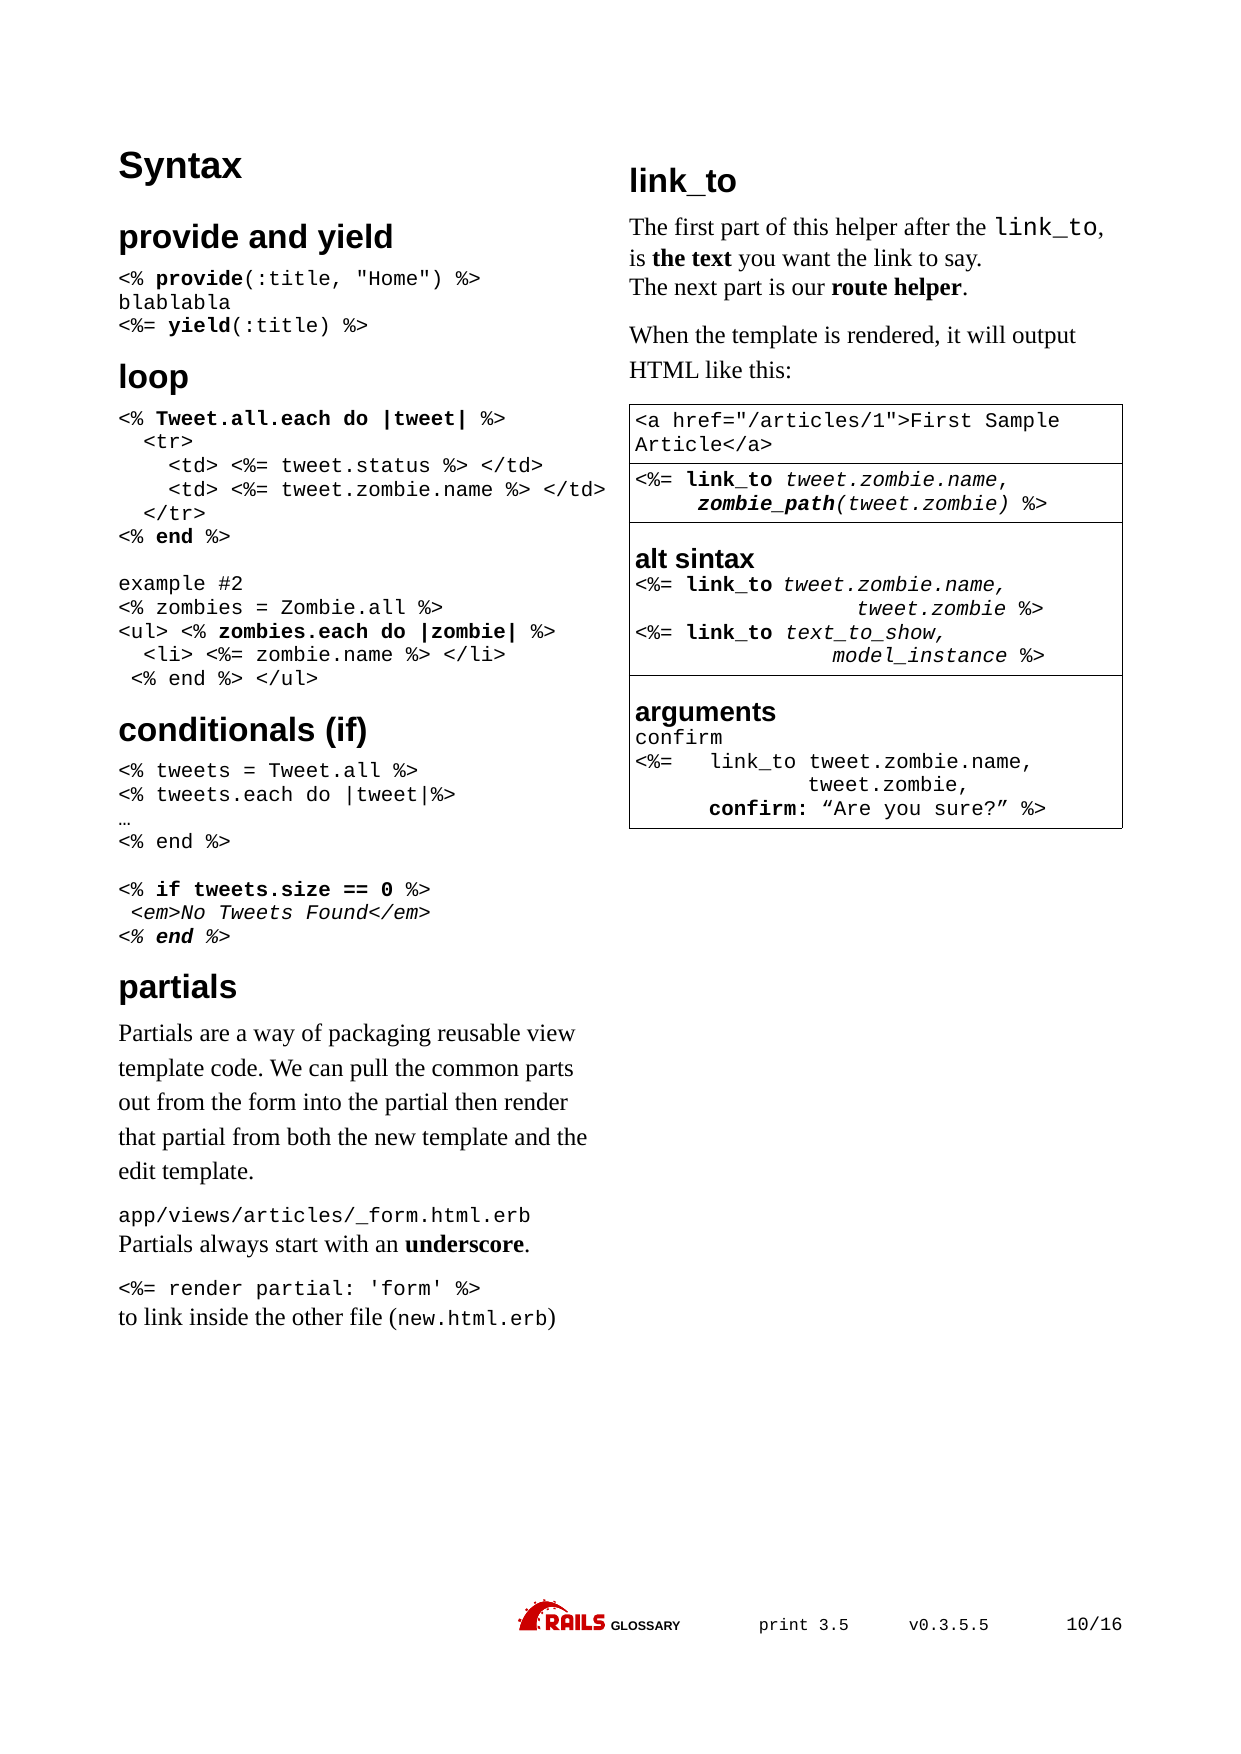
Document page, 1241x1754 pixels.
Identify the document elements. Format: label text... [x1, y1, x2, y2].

text Partials are a way of packaging reusable view template code. We can pull the common parts out from the form into the partial then render that partial from both the new template and the edit template. [118, 1018, 611, 1185]
subtitle loop [118, 357, 611, 395]
text <% end %> [118, 926, 611, 950]
subtitle provide and yield [118, 217, 611, 256]
text The first part of this helper after the link_to, is the text you want the link to say. [629, 212, 1122, 272]
text <tr> [118, 432, 611, 455]
text … [118, 808, 611, 831]
text <% tweets = Tweet.all %> [118, 761, 611, 784]
text Partials always start with an underscore. [118, 1229, 611, 1258]
table_cell arguments confirm <%= link_to tweet.zombie.name, tweet.zombie, confirm: “Are you sure?” %> [630, 676, 1122, 827]
text <%= render partial: 'form' %> [118, 1278, 611, 1302]
text <%= yield(:title) %> [118, 315, 611, 339]
text to link inside the other file (new.html.erb) [118, 1302, 611, 1331]
text <% zombies = Zombie.all %> [118, 597, 611, 621]
text <em>No Tweets Found</em> [118, 902, 611, 926]
text The next part is our route helper. [629, 272, 1122, 300]
table_cell alt sintax <%= link_to tweet.zombie.name, tweet.zombie %> <%= link_to text_to_show, model_instance %> [630, 523, 1122, 675]
text app/views/articles/_form.html.erb [118, 1206, 611, 1229]
text <% Tweet.all.each do |tweet| %> [118, 408, 611, 432]
text <% end %> </ul> [118, 668, 611, 692]
text blablabla [118, 292, 611, 315]
table_header <a href="/articles/1">First Sample Article</a> [630, 405, 1122, 463]
subtitle conditionals (if) [118, 709, 611, 748]
text <% provide(:title, "Home") %> [118, 268, 611, 292]
text <li> <%= zombie.name %> </li> [118, 644, 611, 668]
subtitle Syntax [118, 143, 611, 187]
text <% if tweets.size == 0 %> [118, 879, 611, 902]
text When the template is rendered, it will output HTML like this: [629, 321, 1122, 384]
text <ul> <% zombies.each do |zombie| %> [118, 621, 611, 644]
subtitle partials [118, 967, 611, 1006]
text example #2 [118, 573, 611, 597]
text <% end %> [118, 831, 611, 855]
table_cell <%= link_to tweet.zombie.name, zombie_path(tweet.zombie) %> [630, 464, 1122, 522]
subtitle link_to [629, 161, 1122, 199]
text <% end %> [118, 526, 611, 550]
text <% tweets.each do |tweet|%> [118, 784, 611, 808]
text </tr> [118, 502, 611, 526]
text <td> <%= tweet.status %> </td> [118, 455, 611, 479]
text <td> <%= tweet.zombie.name %> </td> [118, 479, 611, 502]
